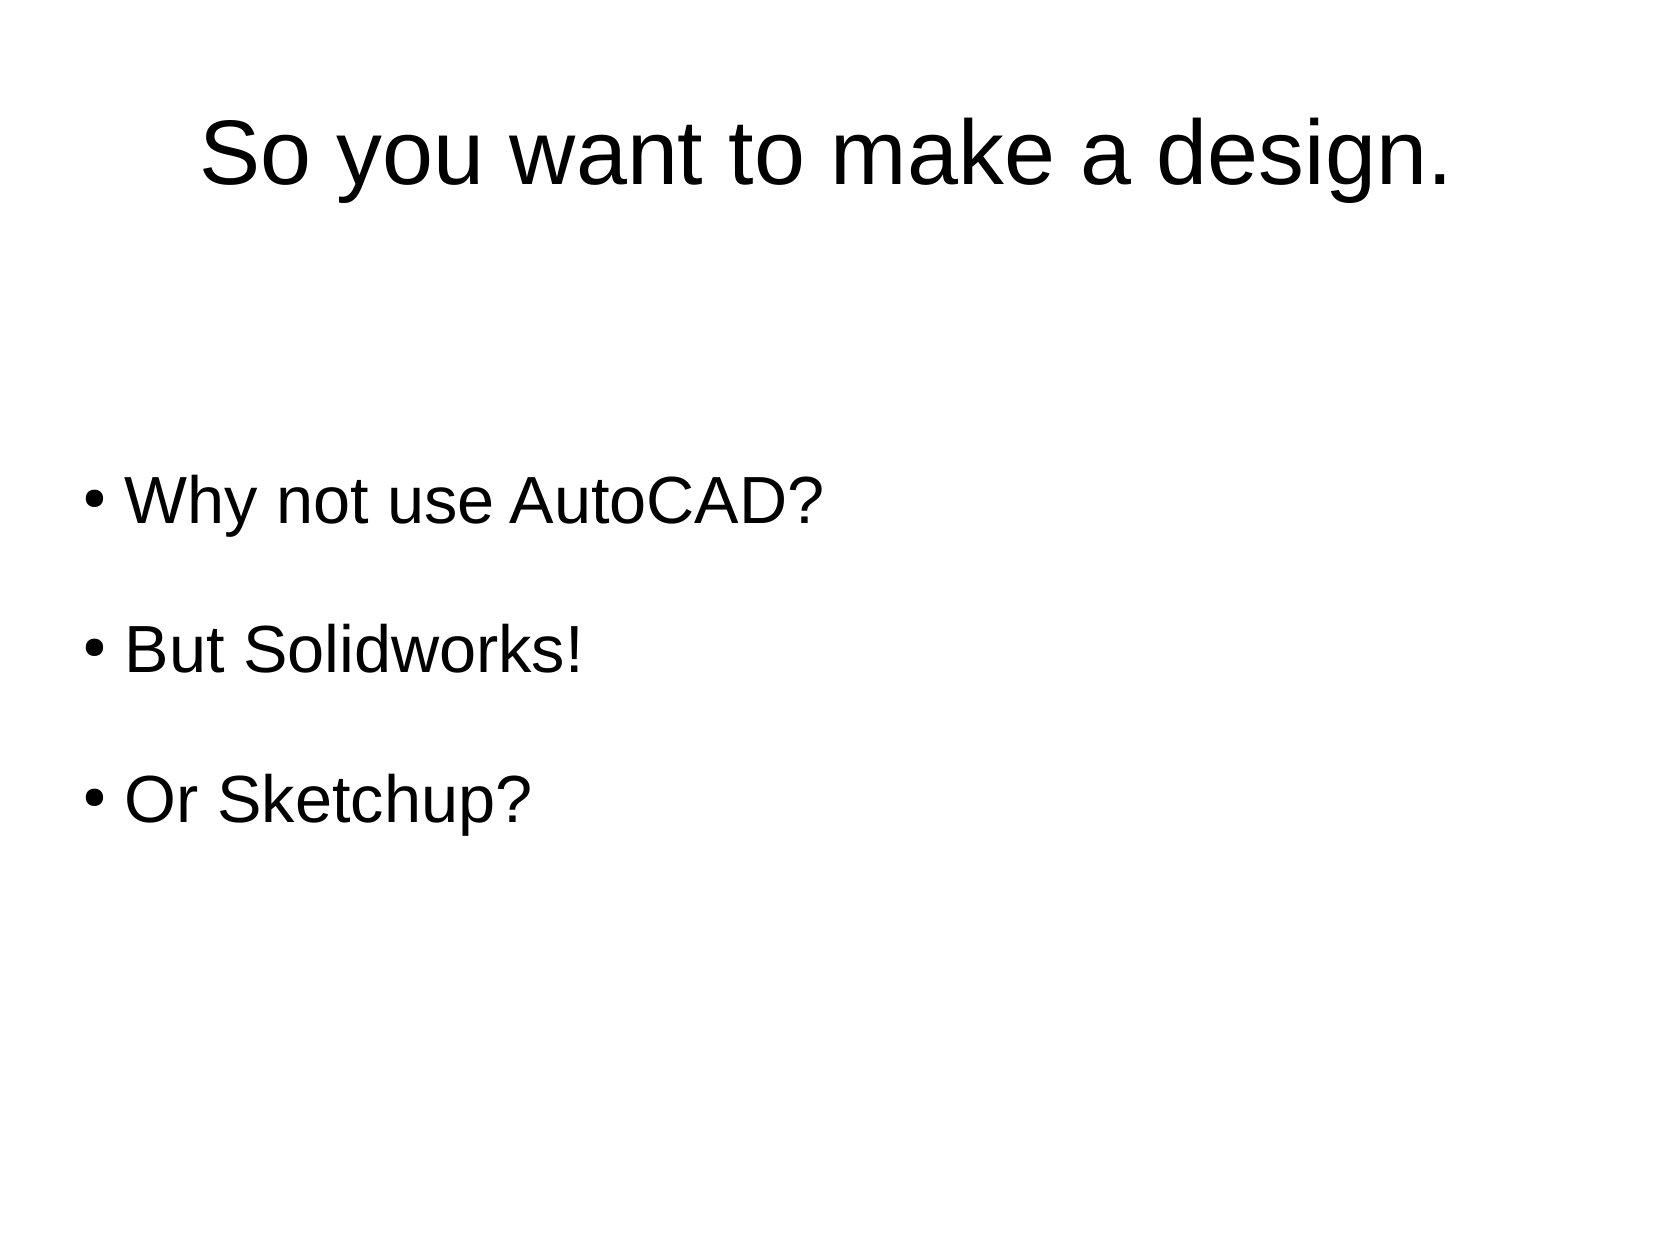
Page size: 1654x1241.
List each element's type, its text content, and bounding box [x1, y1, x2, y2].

title So you want to make a design. [82, 49, 1571, 257]
subtitle Why not use AutoCAD? But Solidworks! Or Sketchup? [82, 290, 1571, 1241]
